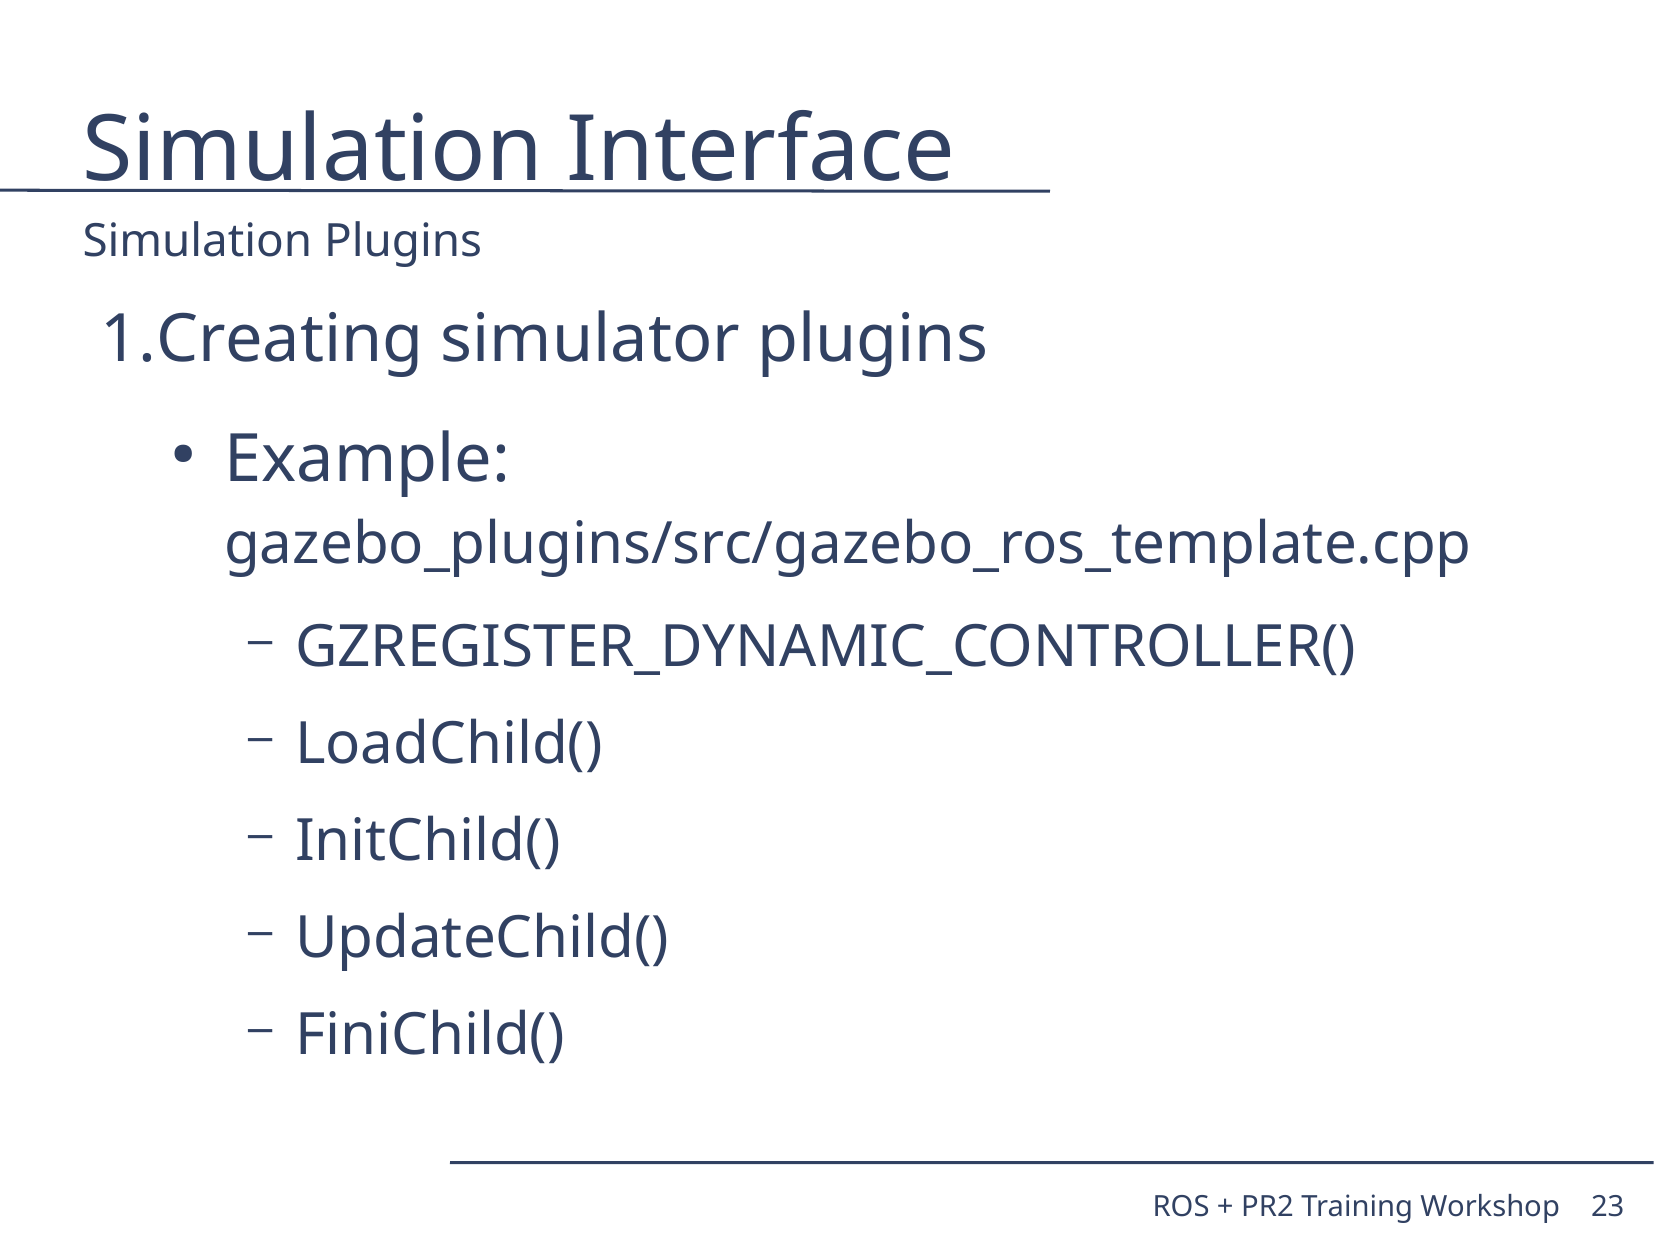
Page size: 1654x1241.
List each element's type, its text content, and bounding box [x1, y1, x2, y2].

title Simulation Interface Simulation Plugins [82, 73, 1571, 281]
list Creating simulator plugins Example: gazebo_plugins/src/gazebo_ros_template.cpp GZREGISTER_DYNAMIC_CONTROLLER() LoadChild() InitChild() UpdateChild() FiniChild() [82, 290, 1571, 1109]
